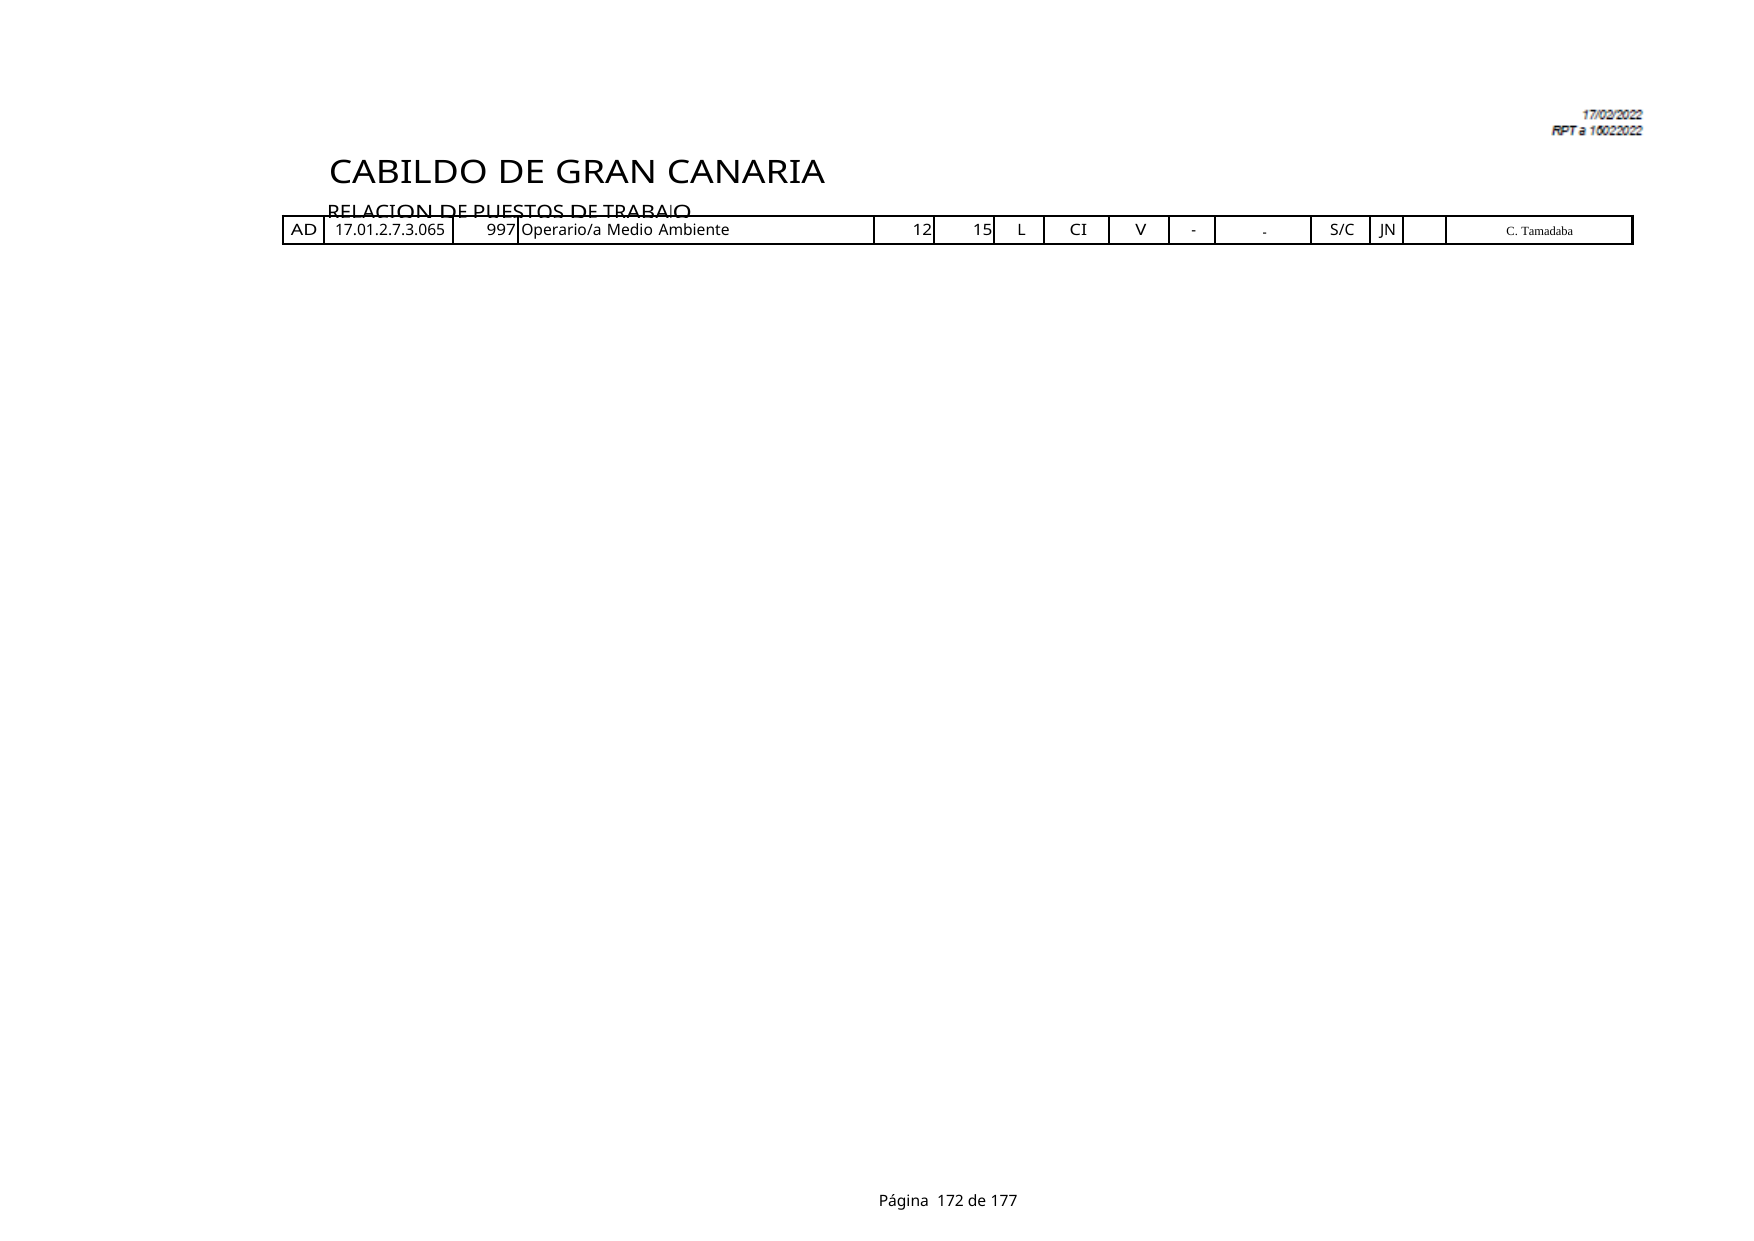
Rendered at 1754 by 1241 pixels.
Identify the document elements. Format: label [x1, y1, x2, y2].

picture [1551, 99, 1648, 145]
